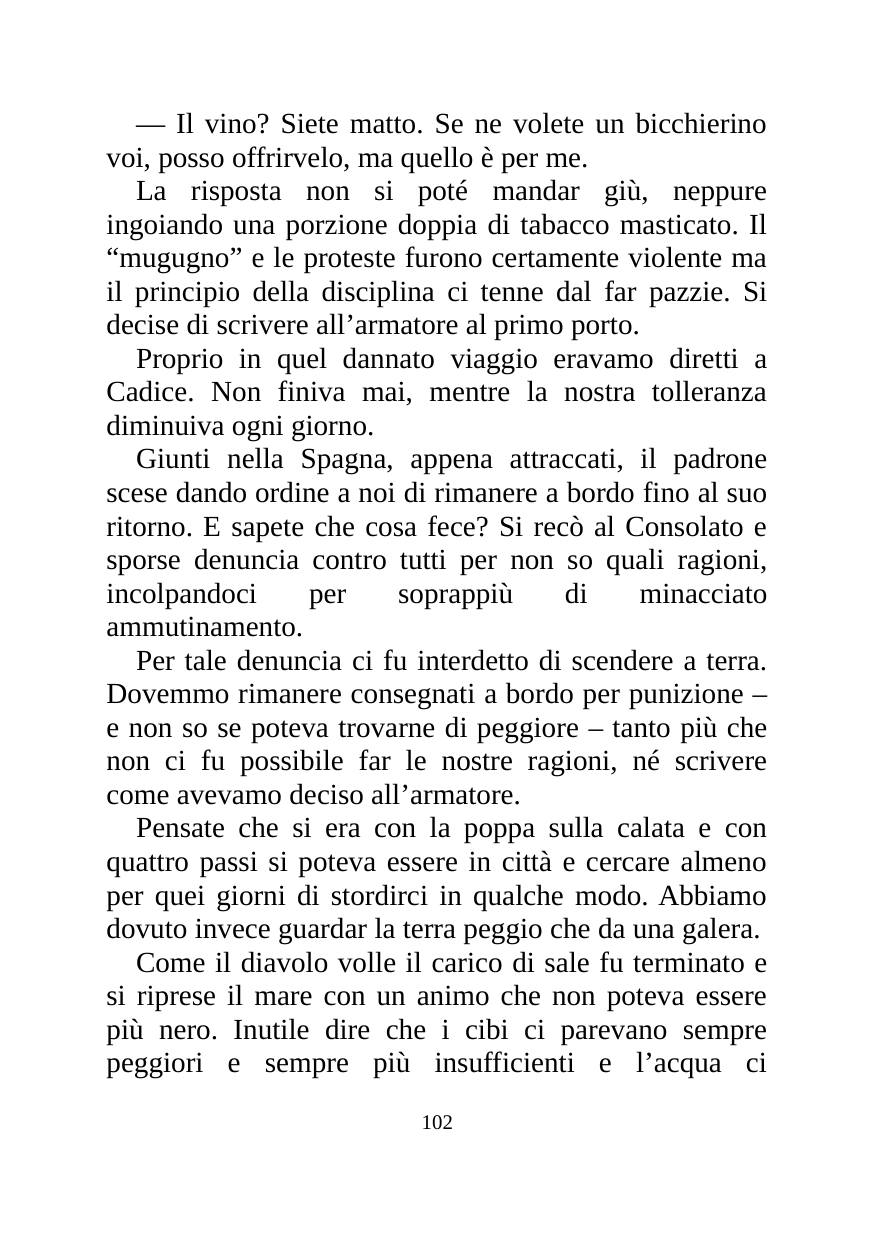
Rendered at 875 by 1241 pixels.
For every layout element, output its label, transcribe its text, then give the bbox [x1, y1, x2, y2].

text Giunti nella Spagna, appena attraccati, il padrone scese dando ordine a noi di rimanere a bordo fino al suo ritorno. E sapete che cosa fece? Si recò al Consolato e sporse denuncia contro tutti per non so quali ragioni, incolpandoci per soprappiù di minacciato ammutinamento. [106, 442, 768, 643]
text Proprio in quel dannato viaggio eravamo diretti a Cadice. Non finiva mai, mentre la nostra tolleranza diminuiva ogni giorno. [106, 341, 768, 442]
text — Il vino? Siete matto. Se ne volete un bicchierino voi, posso offrirvelo, ma quello è per me. [106, 106, 768, 173]
text Come il diavolo volle il carico di sale fu terminato e si riprese il mare con un animo che non poteva essere più nero. Inutile dire che i cibi ci parevano sempre peggiori e sempre più insufficienti e l’acqua ci [106, 945, 768, 1079]
text Per tale denuncia ci fu interdetto di scendere a terra. Dovemmo rimanere consegnati a bordo per punizione – e non so se poteva trovarne di peggiore – tanto più che non ci fu possibile far le nostre ragioni, né scrivere come avevamo deciso all’armatore. [106, 643, 768, 811]
text Pensate che si era con la poppa sulla calata e con quattro passi si poteva essere in città e cercare almeno per quei giorni di stordirci in qualche modo. Abbiamo dovuto invece guardar la terra peggio che da una galera. [106, 811, 768, 945]
text La risposta non si poté mandar giù, neppure ingoiando una porzione doppia di tabacco masticato. Il “mugugno” e le proteste furono certamente violente ma il principio della disciplina ci tenne dal far pazzie. Si decise di scrivere all’armatore al primo porto. [106, 173, 768, 341]
